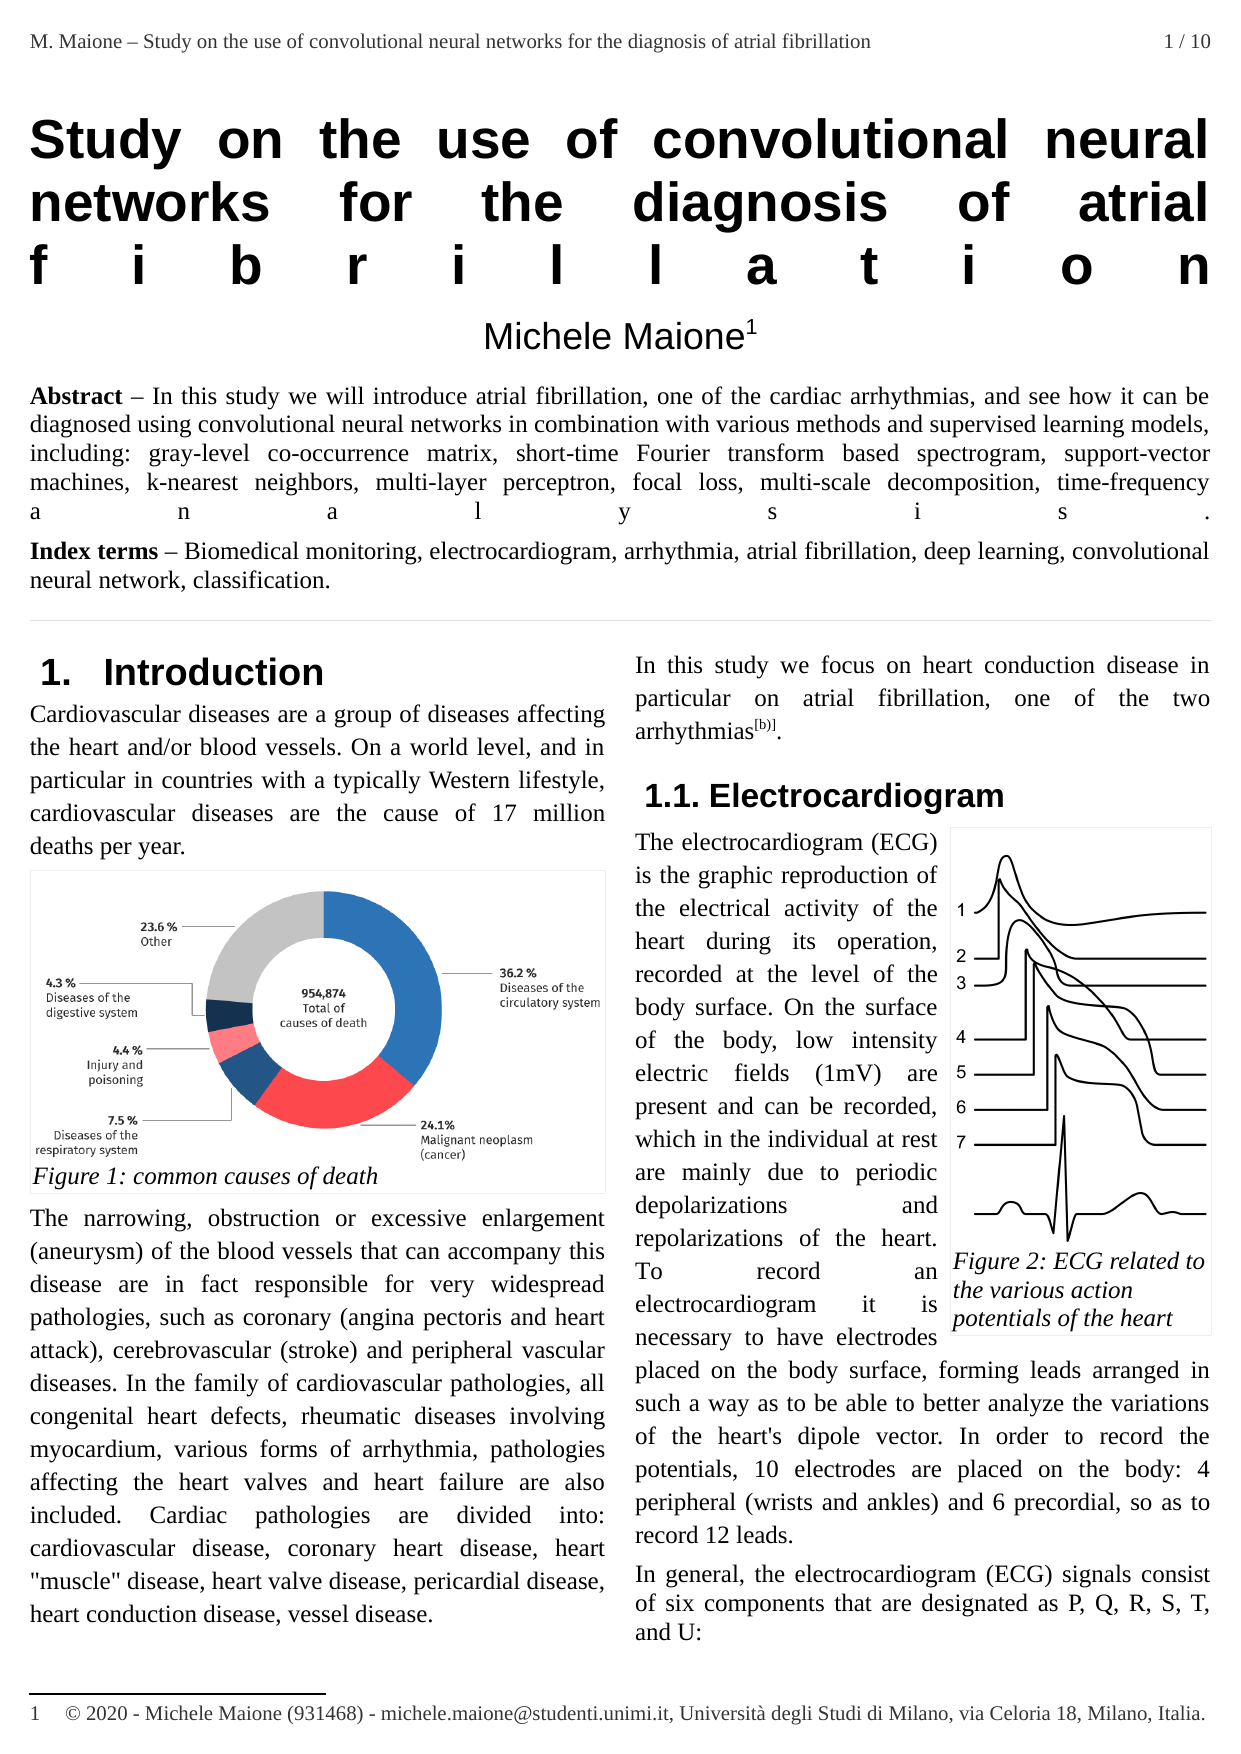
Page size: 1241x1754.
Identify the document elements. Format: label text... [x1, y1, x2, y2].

text Figure 1: common causes of death [32, 1162, 602, 1190]
picture [952, 842, 1208, 1246]
text Index terms – Biomedical monitoring, electrocardiogram, arrhythmia, atrial fibrillation, deep learning, convolutional neural network, classification. [29, 536, 1211, 594]
subtitle Michele Maione [29, 314, 1211, 357]
text Cardiovascular diseases are a group of diseases affecting the heart and/or blood vessels. On a world level, and in particular in countries with a typically Western lifestyle, cardiovascular diseases are the cause of 17 million deaths per year. [29, 699, 605, 860]
title Study on the use of convolutional neural networks for the diagnosis of atrial fibrillation [29, 107, 1211, 296]
text © 2020 - Michele Maione (931468) - michele.maione@studenti.unimi.it, Università degli Studi di Milano, via Celoria 18, Milano, Italia. [29, 1700, 1211, 1724]
text In general, the electrocardiogram (ECG) signals consist of six components that are designated as P, Q, R, S, T, and U: [635, 1559, 1211, 1645]
picture [32, 885, 603, 1162]
subtitle Electrocardiogram [635, 776, 1211, 814]
text The electrocardiogram (ECG) is the graphic reproduction of the electrical activity of the heart during its operation, recorded at the level of the body surface. On the surface of the body, low intensity electric fields (1mV) are present and can be recorded, which in the individual at rest are mainly due to periodic depolarizations and repolarizations of the heart. To record an electrocardiogram it is necessary to have electrodes placed on the body surface, forming leads arranged in such a way as to be able to better analyze the variations of the heart's dipole vector. In order to record the potentials, 10 electrodes are placed on the body: 4 peripheral (wrists and ankles) and 6 precordial, so as to record 12 leads. [635, 827, 1211, 1549]
text The narrowing, obstruction or excessive enlargement (aneurysm) of the blood vessels that can accompany this disease are in fact responsible for very widespread pathologies, such as coronary (angina pectoris and heart attack), cerebrovascular (stroke) and peripheral vascular diseases. In the family of cardiovascular pathologies, all congenital heart defects, rheumatic diseases involving myocardium, various forms of arrhythmia, pathologies affecting the heart valves and heart failure are also included. Cardiac pathologies are divided into: cardiovascular disease, coronary heart disease, heart "muscle" disease, heart valve disease, pericardial disease, heart conduction disease, vessel disease. [29, 1203, 605, 1628]
text In this study we focus on heart conduction disease in particular on atrial fibrillation, one of the two arrhythmias[b]. [635, 650, 1211, 744]
text Figure 2: ECG related to the various action potentials of the heart [953, 1246, 1208, 1332]
subtitle Introduction [29, 650, 605, 693]
text Abstract – In this study we will introduce atrial fibrillation, one of the cardiac arrhythmias, and see how it can be diagnosed using convolutional neural networks in combination with various methods and supervised learning models, including: gray-level co-occurrence matrix, short-time Fourier transform based spectrogram, support-vector machines, k-nearest neighbors, multi-layer perceptron, focal loss, multi-scale decomposition, time-frequency analysis. [29, 381, 1211, 524]
